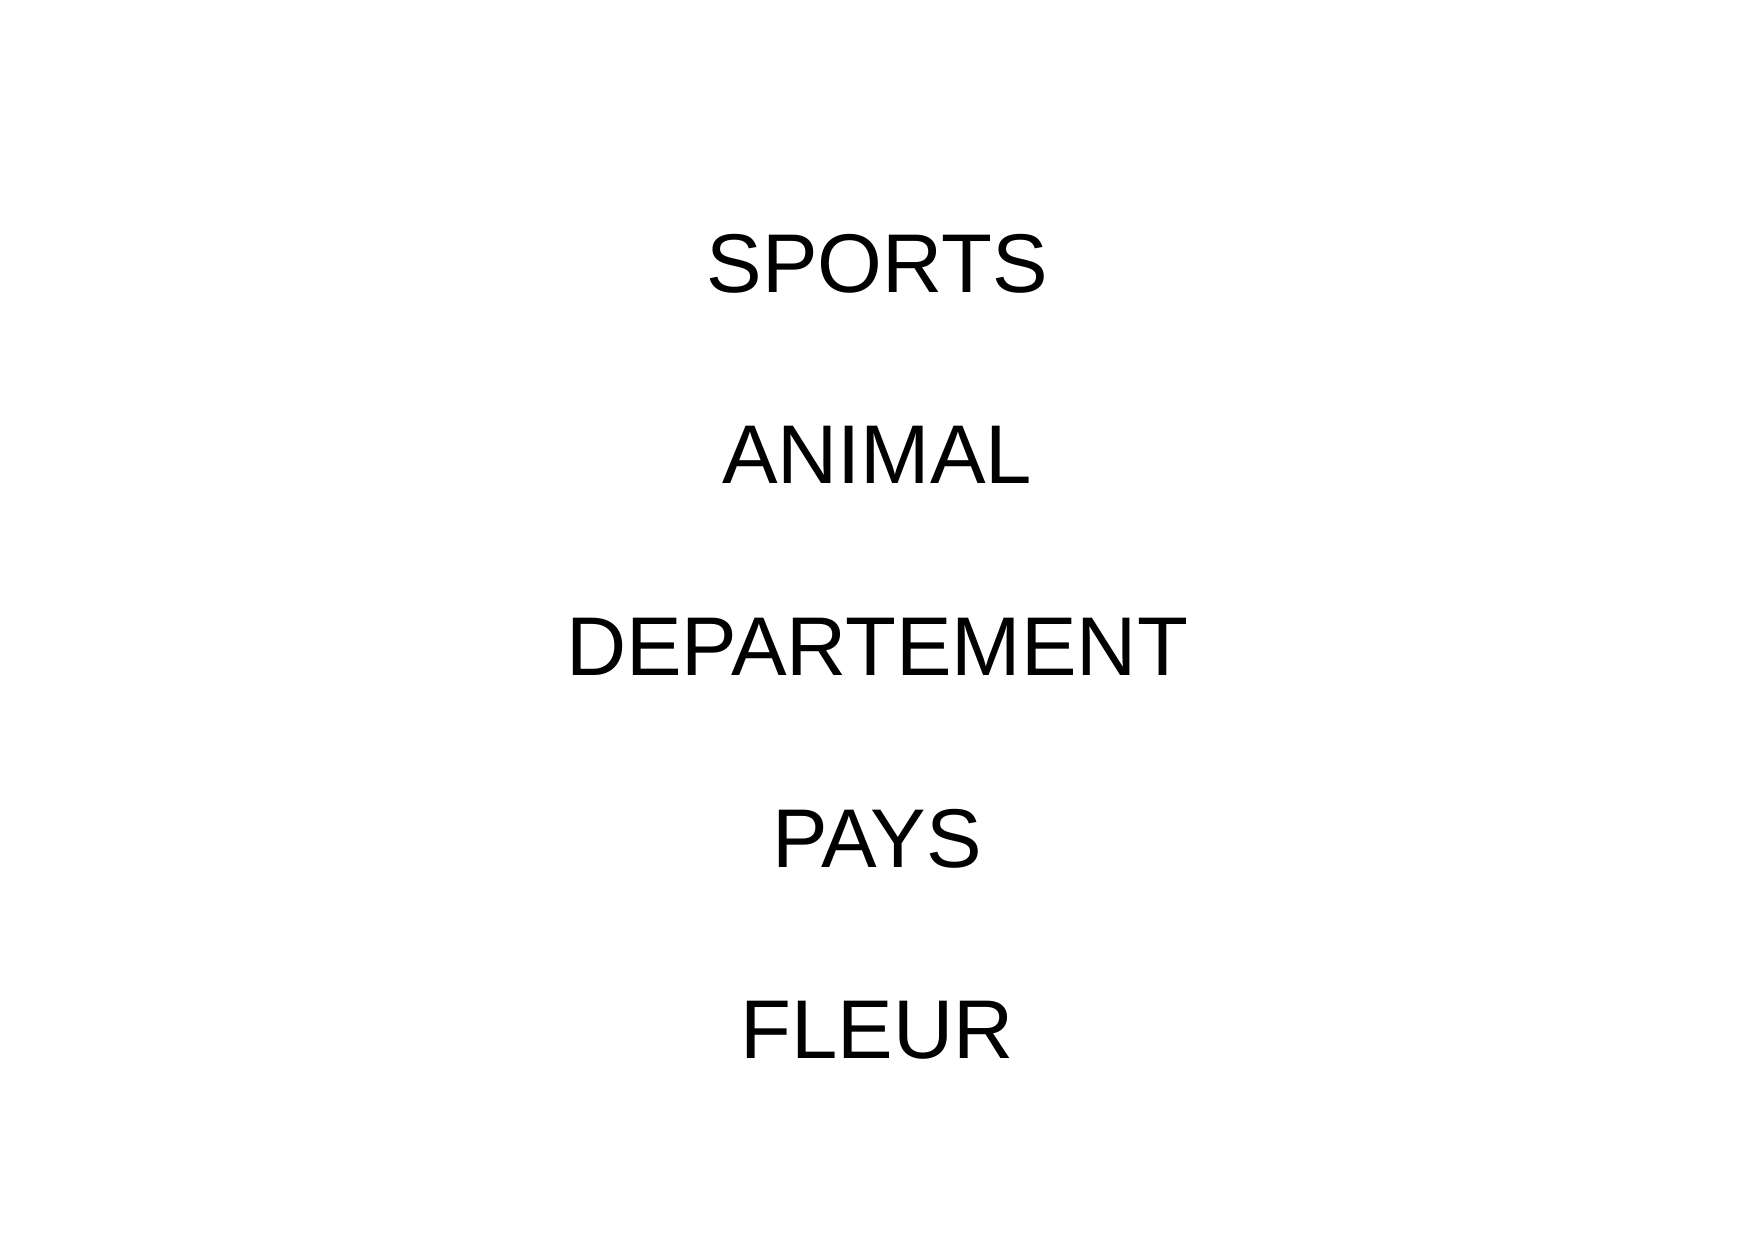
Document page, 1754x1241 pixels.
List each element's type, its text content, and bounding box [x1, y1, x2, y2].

text SPORTS [118, 214, 1636, 310]
text ANIMAL [118, 406, 1636, 501]
text FLEUR [118, 981, 1636, 1076]
text DEPARTEMENT [118, 597, 1636, 693]
text PAYS [118, 789, 1636, 885]
